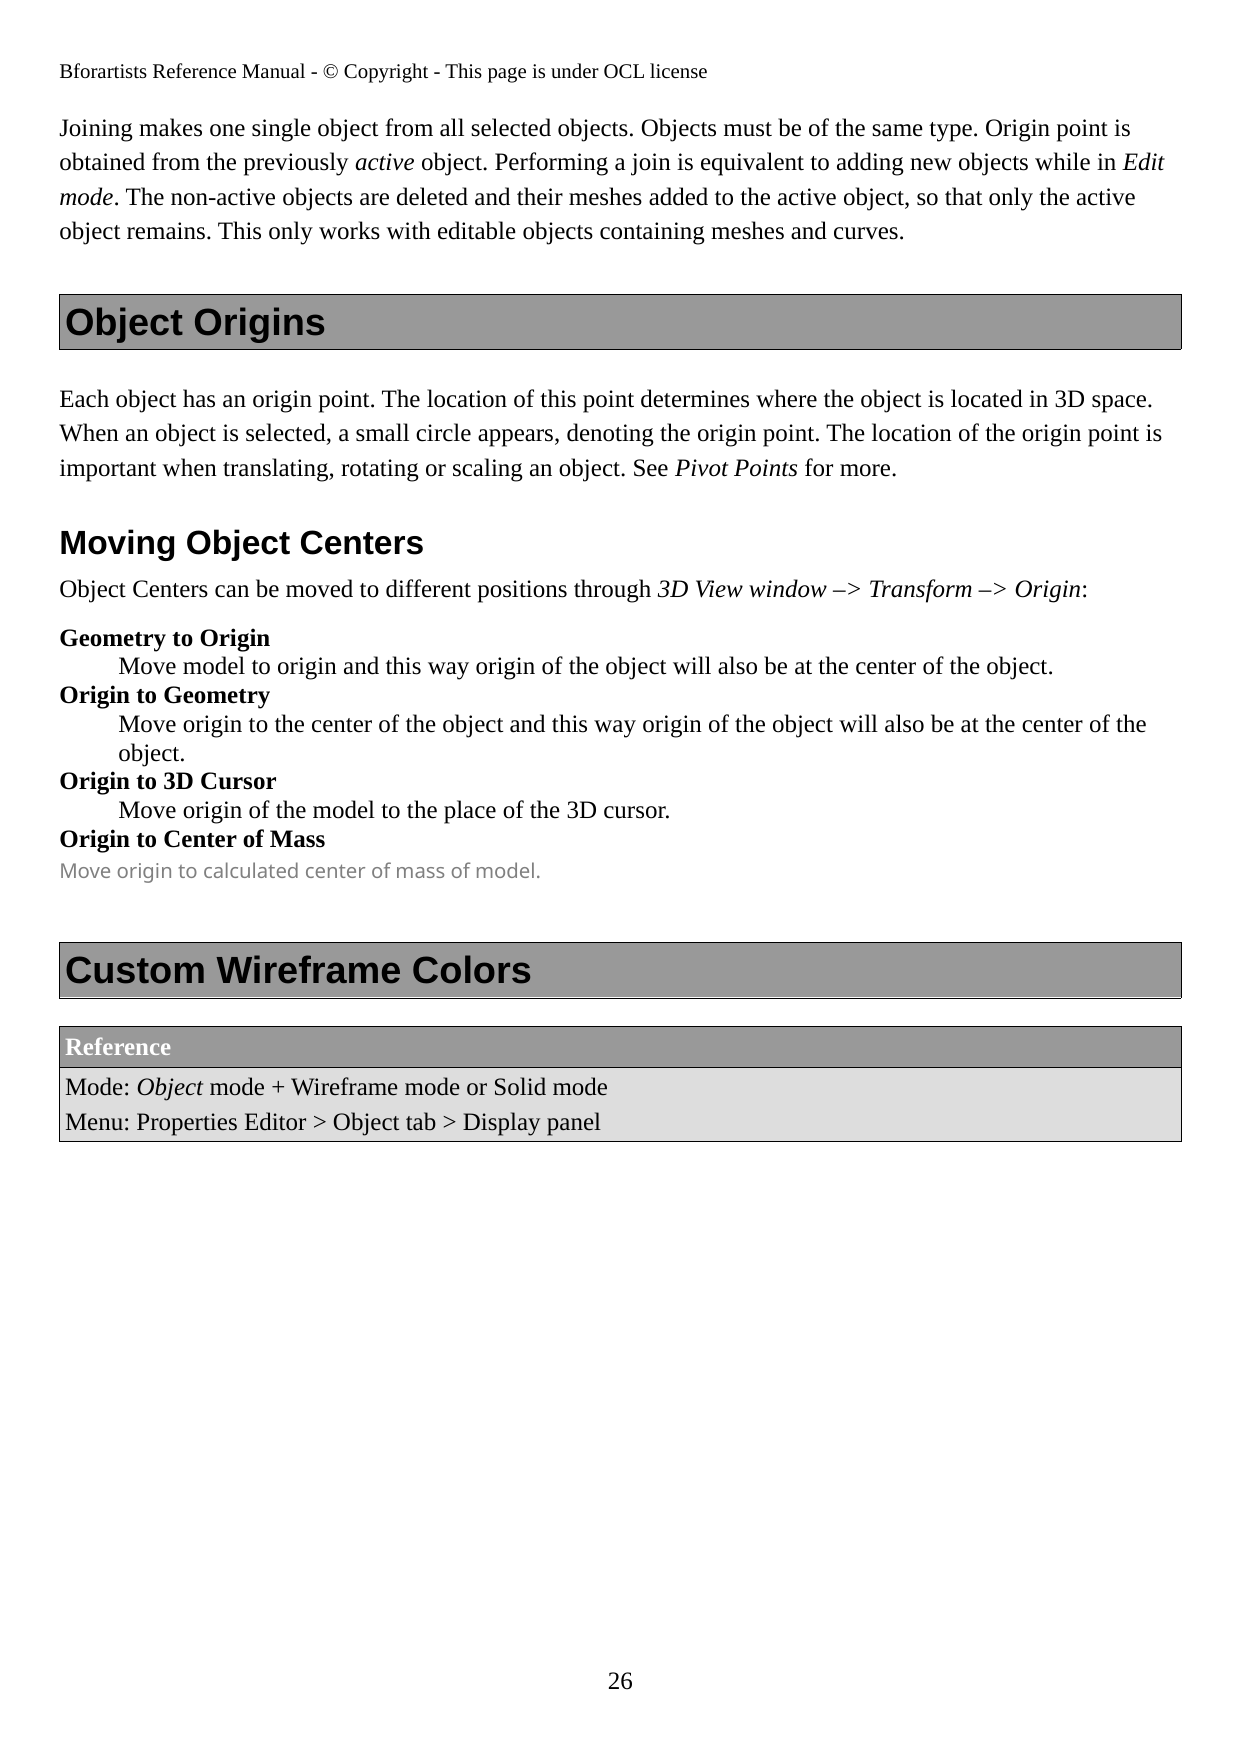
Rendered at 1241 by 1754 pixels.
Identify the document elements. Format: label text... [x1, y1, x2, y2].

table_header Custom Wireframe Colors [60, 943, 1181, 997]
list Move origin to calculated center of mass of model. [59, 853, 1181, 884]
subtitle Origin to Center of Mass [59, 824, 1181, 853]
subtitle Geometry to Origin [59, 623, 1181, 651]
table_cell Mode: Object mode + Wireframe mode or Solid mode Menu: Properties Editor > Object tab > Display panel [60, 1068, 1181, 1141]
list Move origin of the model to the place of the 3D cursor. [118, 795, 1181, 824]
table_header Reference [60, 1027, 1181, 1067]
list Move origin to the center of the object and this way origin of the object will also be at the center of the object. [118, 709, 1181, 766]
table_header Object Origins [60, 295, 1181, 349]
subtitle Origin to 3D Cursor [59, 766, 1181, 795]
text Joining makes one single object from all selected objects. Objects must be of the same type. Origin point is obtained from the previously active object. Performing a join is equivalent to adding new objects while in Edit mode. The non-active objects are deleted and their meshes added to the active object, so that only the active object remains. This only works with editable objects containing meshes and curves. [59, 113, 1181, 245]
subtitle Origin to Geometry [59, 680, 1181, 709]
subtitle Moving Object Centers [59, 522, 1181, 561]
list Move model to origin and this way origin of the object will also be at the center of the object. [118, 651, 1181, 680]
text Object Centers can be moved to different positions through 3D View window –> Transform –> Origin: [59, 574, 1181, 602]
text Each object has an origin point. The location of this point determines where the object is located in 3D space. When an object is selected, a small circle appears, denoting the origin point. The location of the origin point is important when translating, rotating or scaling an object. See Pivot Points for more. [59, 384, 1181, 481]
